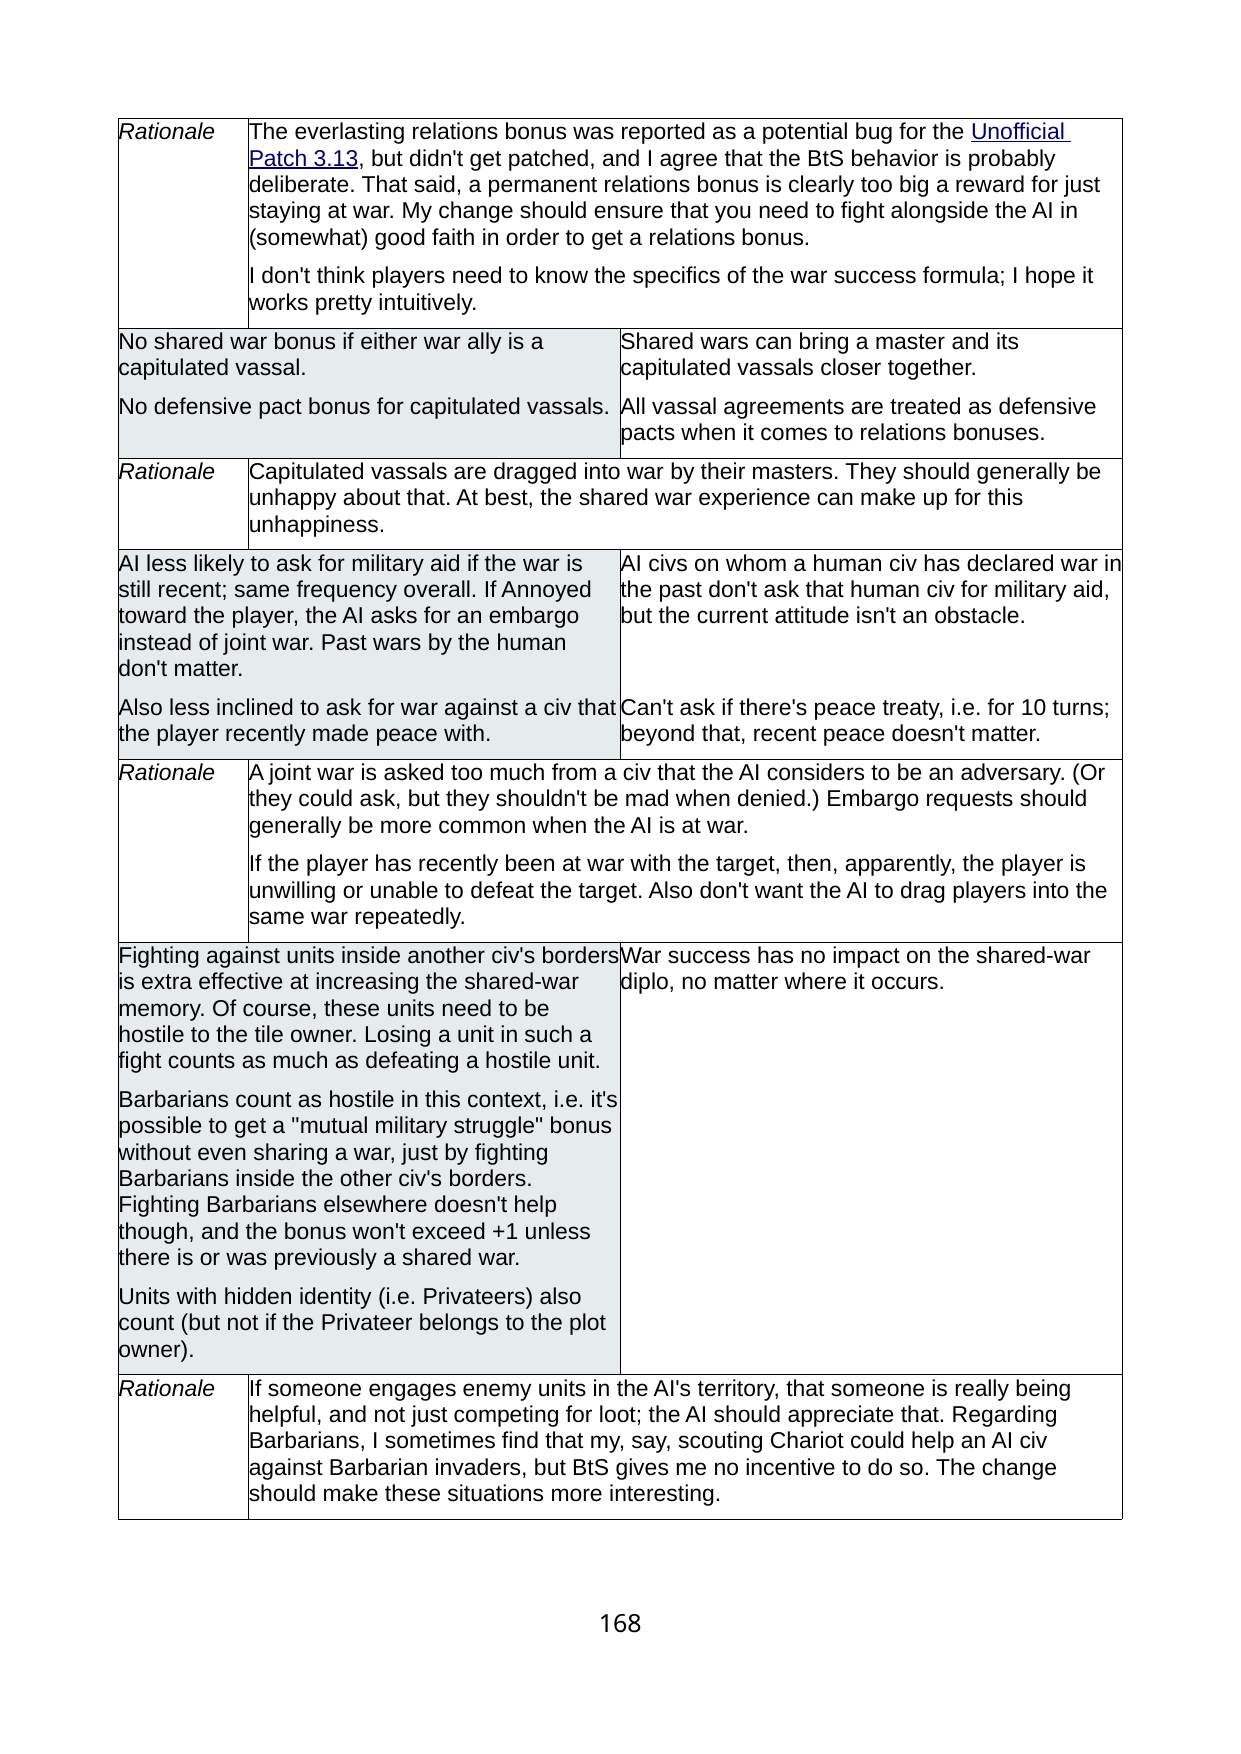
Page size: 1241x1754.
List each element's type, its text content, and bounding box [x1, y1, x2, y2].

table_cell War success has no impact on the shared-war diplo, no matter where it occurs. [621, 943, 1122, 1374]
table_cell A joint war is asked too much from a civ that the AI considers to be an adversary. (Or they could ask, but they shouldn't be mad when denied.) Embargo requests should generally be more common when the AI is at war. If the player has recently been at war with the target, then, apparently, the player is unwilling or unable to defeat the target. Also don't want the AI to drag players into the same war repeatedly. [249, 760, 1122, 942]
table_cell AI civs on whom a human civ has declared war in the past don't ask that human civ for military aid, but the current attitude isn't an obstacle. Can't ask if there's peace treaty, i.e. for 10 turns; beyond that, recent peace doesn't matter. [621, 550, 1122, 759]
table_cell Fighting against units inside another civ's borders is extra effective at increasing the shared-war memory. Of course, these units need to be hostile to the tile owner. Losing a unit in such a fight counts as much as defeating a hostile unit. Barbarians count as hostile in this context, i.e. it's possible to get a "mutual military struggle" bonus without even sharing a war, just by fighting Barbarians inside the other civ's borders. Fighting Barbarians elsewhere doesn't help though, and the bonus won't exceed +1 unless there is or was previously a shared war. Units with hidden identity (i.e. Privateers) also count (but not if the Privateer belongs to the plot owner). [119, 943, 620, 1374]
table_cell No shared war bonus if either war ally is a capitulated vassal. No defensive pact bonus for capitulated vassals. [119, 329, 620, 458]
table_cell Rationale [119, 1375, 248, 1519]
table_cell AI less likely to ask for military aid if the war is still recent; same frequency overall. If Annoyed toward the player, the AI asks for an embargo instead of joint war. Past wars by the human don't matter. Also less inclined to ask for war against a civ that the player recently made peace with. [119, 550, 620, 759]
table_cell Capitulated vassals are dragged into war by their masters. They should generally be unhappy about that. At best, the shared war experience can make up for this unhappiness. [249, 459, 1122, 549]
table_cell If someone engages enemy units in the AI's territory, that someone is really being helpful, and not just competing for loot; the AI should appreciate that. Regarding Barbarians, I sometimes find that my, say, scouting Chariot could help an AI civ against Barbarian invaders, but BtS gives me no incentive to do so. The change should make these situations more interesting. [249, 1375, 1122, 1519]
table_cell Rationale [119, 760, 248, 942]
table_cell Shared wars can bring a master and its capitulated vassals closer together. All vassal agreements are treated as defensive pacts when it comes to relations bonuses. [621, 329, 1122, 458]
table_cell Rationale [119, 459, 248, 549]
table_cell The everlasting relations bonus was reported as a potential bug for the Unofficial Patch 3.13, but didn't get patched, and I agree that the BtS behavior is probably deliberate. That said, a permanent relations bonus is clearly too big a reward for just staying at war. My change should ensure that you need to fight alongside the AI in (somewhat) good faith in order to get a relations bonus. I don't think players need to know the specifics of the war success formula; I hope it works pretty intuitively. [249, 119, 1122, 327]
table_cell Rationale [119, 119, 248, 327]
